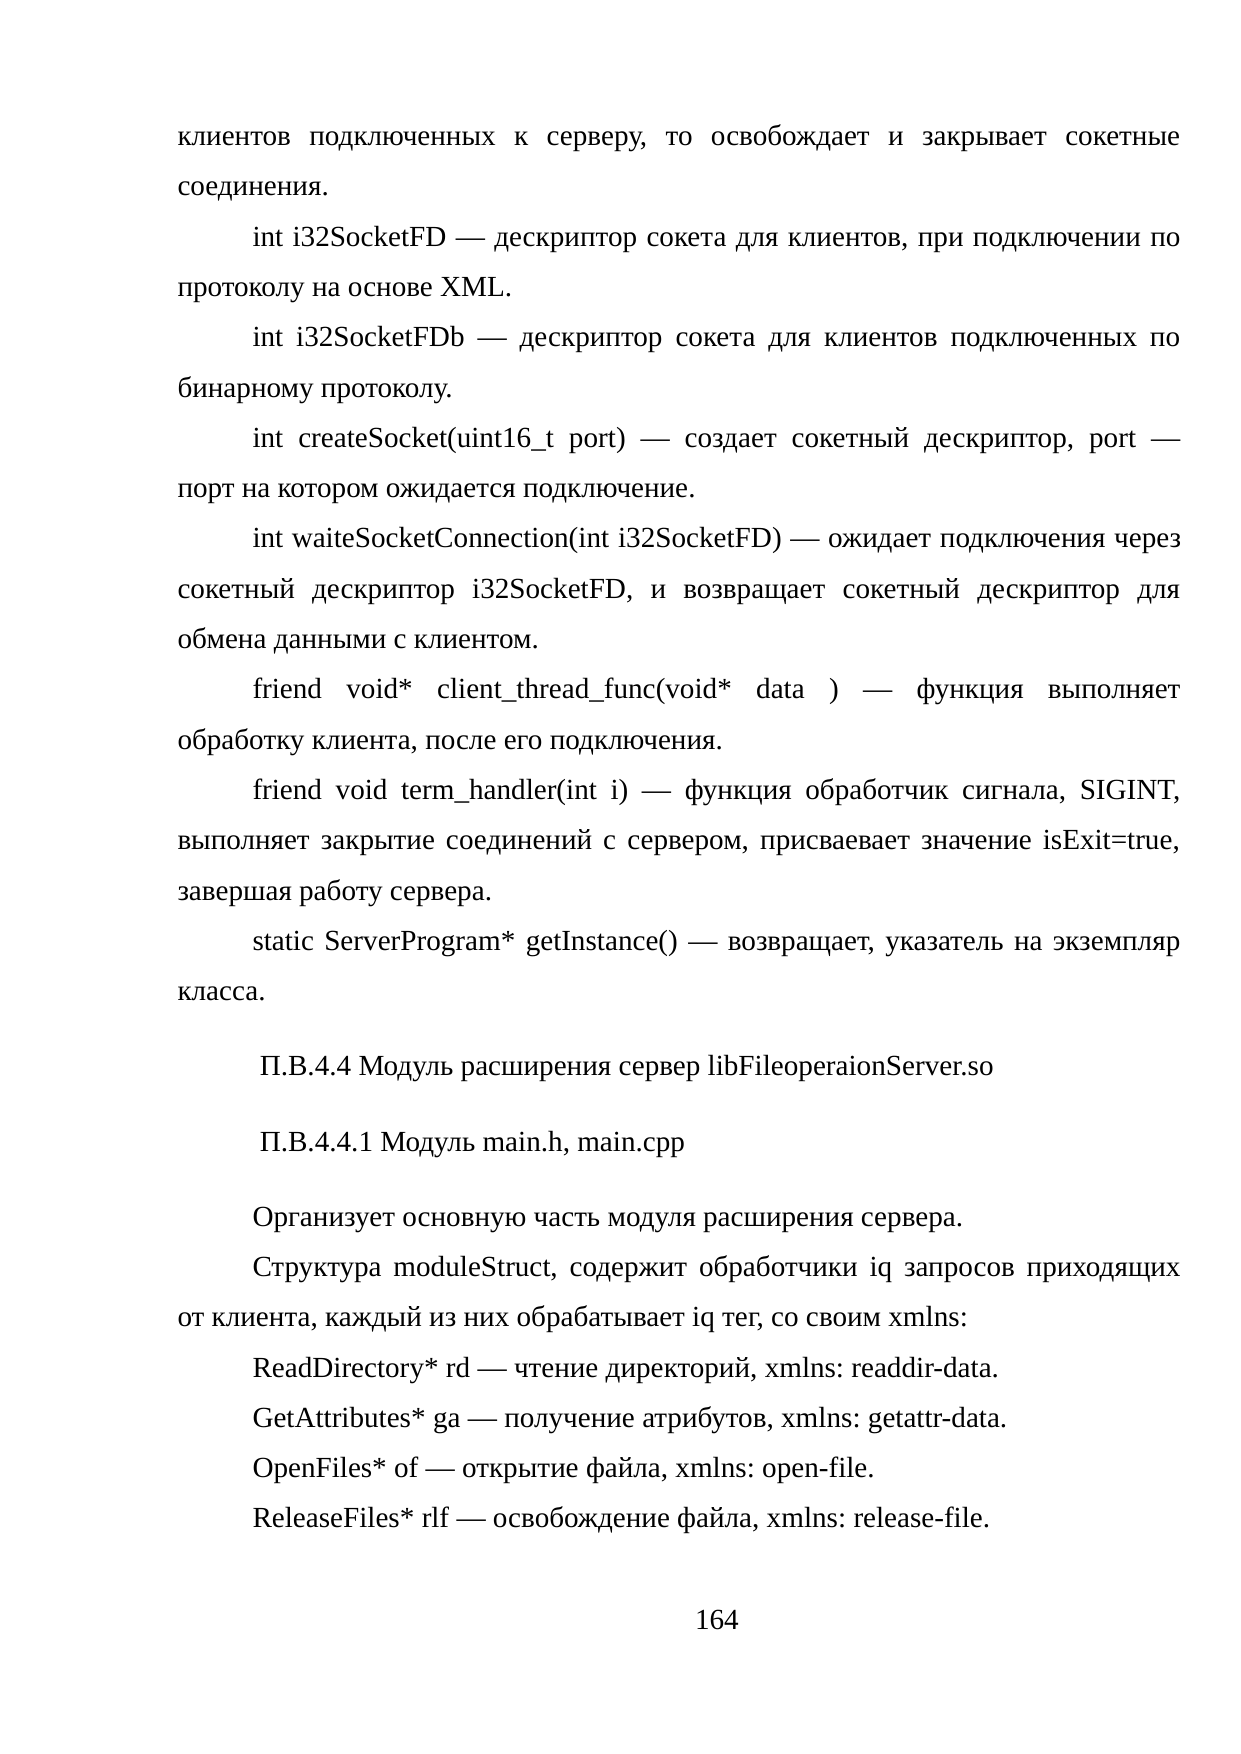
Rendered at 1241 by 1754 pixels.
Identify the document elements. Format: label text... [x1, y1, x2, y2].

text friend void term_handler(int i) — функция обработчик сигнала, SIGINT, выполняет закрытие соединений с сервером, присваевает значение isExit=true, завершая работу сервера. [177, 772, 1181, 906]
list Модуль main.h, main.cpp [252, 1124, 1181, 1157]
text Организует основную часть модуля расширения сервера. [177, 1199, 1181, 1232]
text static ServerProgram* getInstance() — возвращает, указатель на экземпляр класса. [177, 923, 1181, 1007]
text OpenFiles* of — открытие файла, xmlns: open-file. [177, 1450, 1181, 1484]
subtitle Модуль расширения сервер libFileoperaionServer.so [252, 1048, 1181, 1082]
text int i32SocketFDb — дескриптор сокета для клиентов подключенных по бинарному протоколу. [177, 319, 1181, 403]
text ReleaseFiles* rlf — освобождение файла, xmlns: release-file. [177, 1501, 1181, 1534]
text int waiteSocketConnection(int i32SocketFD) — ожидает подключения через сокетный дескриптор i32SocketFD, и возвращает сокетный дескриптор для обмена данными с клиентом. [177, 521, 1181, 655]
text GetAttributes* ga — получение атрибутов, xmlns: getattr-data. [177, 1400, 1181, 1433]
text клиентов подключенных к серверу, то освобождает и закрывает сокетные соединения. [177, 118, 1181, 202]
text int i32SocketFD — дескриптор сокета для клиентов, при подключении по протоколу на основе XML. [177, 219, 1181, 303]
text friend void* client_thread_func(void* data ) — функция выполняет обработку клиента, после его подключения. [177, 672, 1181, 755]
text Структура moduleStruct, содержит обработчики iq запросов приходящих от клиента, каждый из них обрабатывает iq тег, со своим xmlns: [177, 1249, 1181, 1333]
text ReadDirectory* rd — чтение директорий, xmlns: readdir-data. [177, 1350, 1181, 1383]
text int createSocket(uint16_t port) — создает сокетный дескриптор, port — порт на котором ожидается подключение. [177, 420, 1181, 504]
